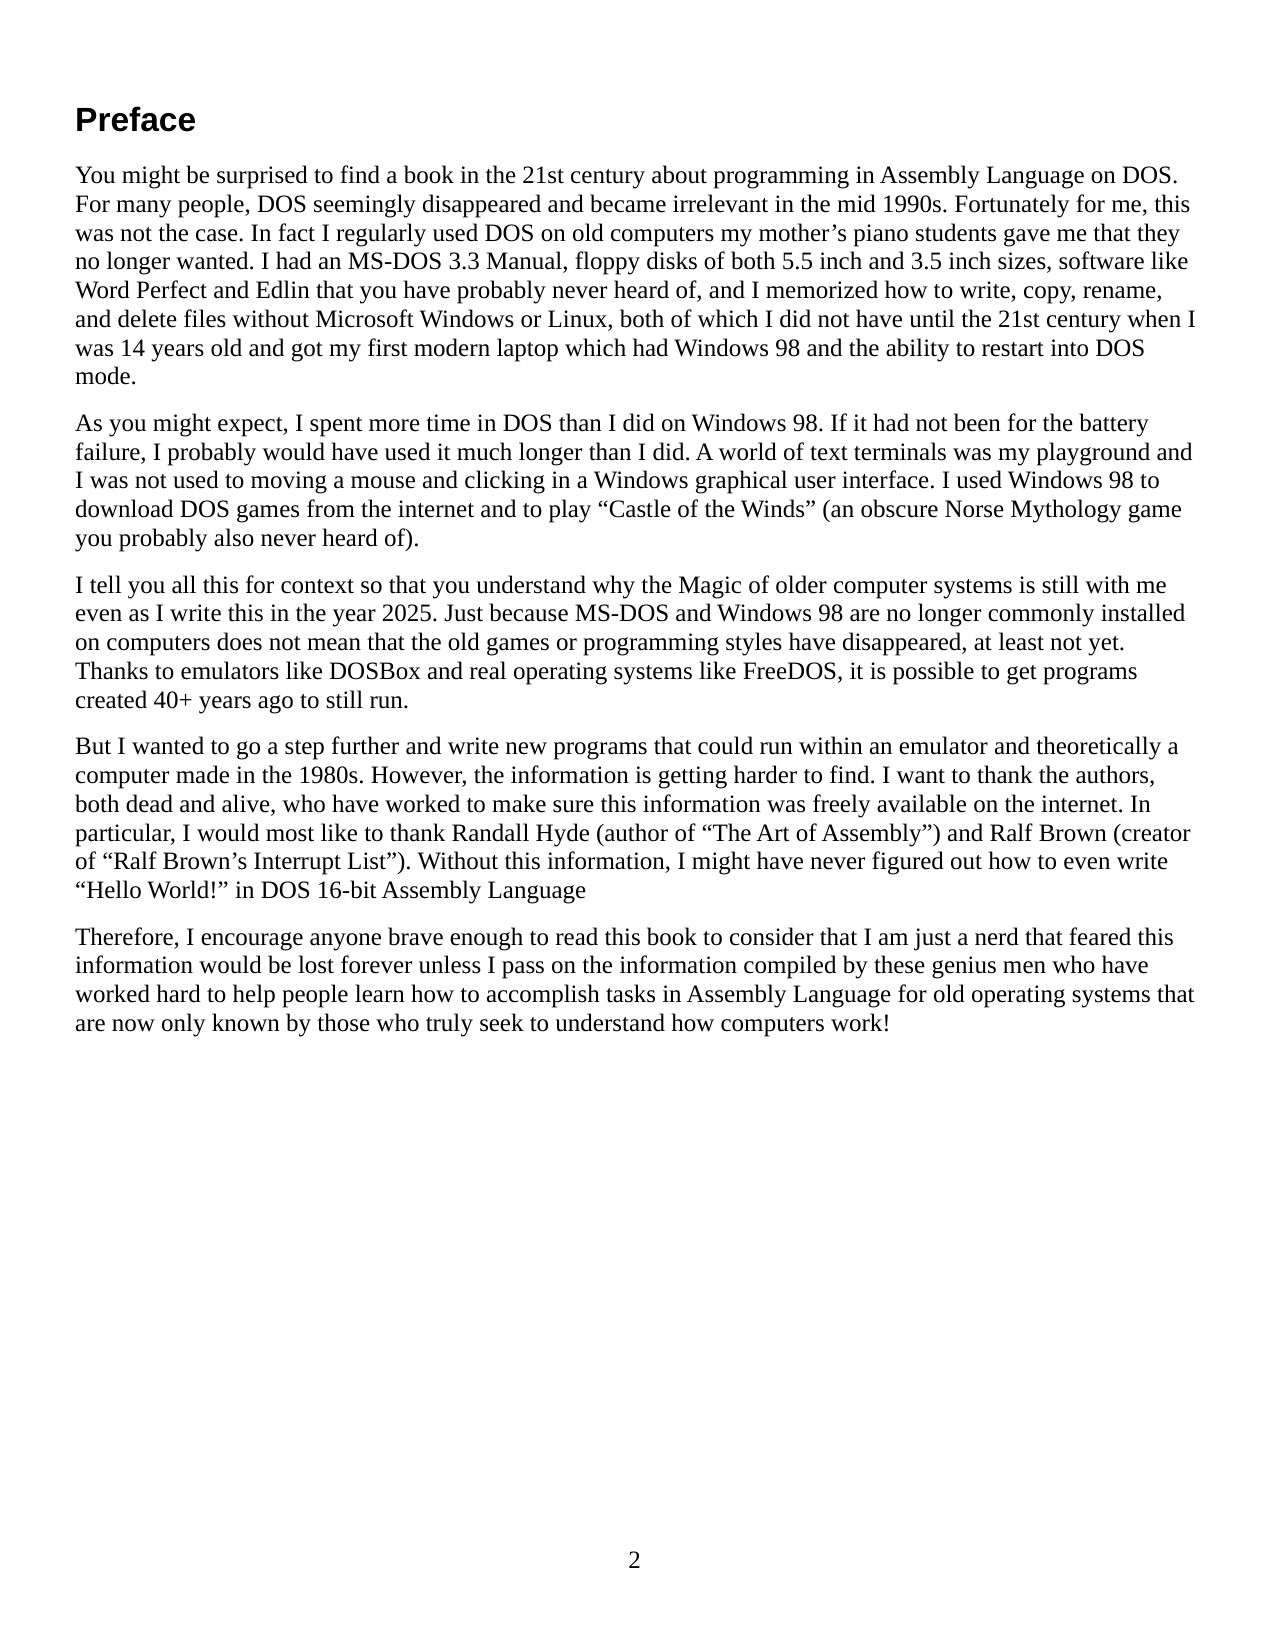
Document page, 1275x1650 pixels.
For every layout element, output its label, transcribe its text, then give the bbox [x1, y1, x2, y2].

subtitle Preface [75, 100, 1200, 139]
text Therefore, I encourage anyone brave enough to read this book to consider that I am just a nerd that feared this information would be lost forever unless I pass on the information compiled by these genius men who have worked hard to help people learn how to accomplish tasks in Assembly Language for old operating systems that are now only known by those who truly seek to understand how computers work! [75, 922, 1200, 1037]
text But I wanted to go a step further and write new programs that could run within an emulator and theoretically a computer made in the 1980s. However, the information is getting harder to find. I want to thank the authors, both dead and alive, who have worked to make sure this information was freely available on the internet. In particular, I would most like to thank Randall Hyde (author of “The Art of Assembly”) and Ralf Brown (creator of “Ralf Brown’s Interrupt List”). Without this information, I might have never figured out how to even write “Hello World!” in DOS 16-bit Assembly Language [75, 731, 1200, 904]
text You might be surprised to find a book in the 21st century about programming in Assembly Language on DOS. For many people, DOS seemingly disappeared and became irrelevant in the mid 1990s. Fortunately for me, this was not the case. In fact I regularly used DOS on old computers my mother’s piano students gave me that they no longer wanted. I had an MS-DOS 3.3 Manual, floppy disks of both 5.5 inch and 3.5 inch sizes, software like Word Perfect and Edlin that you have probably never heard of, and I memorized how to write, copy, rename, and delete files without Microsoft Windows or Linux, both of which I did not have until the 21st century when I was 14 years old and got my first modern laptop which had Windows 98 and the ability to restart into DOS mode. [75, 160, 1200, 390]
text As you might expect, I spent more time in DOS than I did on Windows 98. If it had not been for the battery failure, I probably would have used it much longer than I did. A world of text terminals was my playground and I was not used to moving a mouse and clicking in a Windows graphical user interface. I used Windows 98 to download DOS games from the internet and to play “Castle of the Winds” (an obscure Norse Mythology game you probably also never heard of). [75, 408, 1200, 552]
text I tell you all this for context so that you understand why the Magic of older computer systems is still with me even as I write this in the year 2025. Just because MS-DOS and Windows 98 are no longer commonly installed on computers does not mean that the old games or programming styles have disappeared, at least not yet. Thanks to emulators like DOSBox and real operating systems like FreeDOS, it is possible to get programs created 40+ years ago to still run. [75, 570, 1200, 713]
